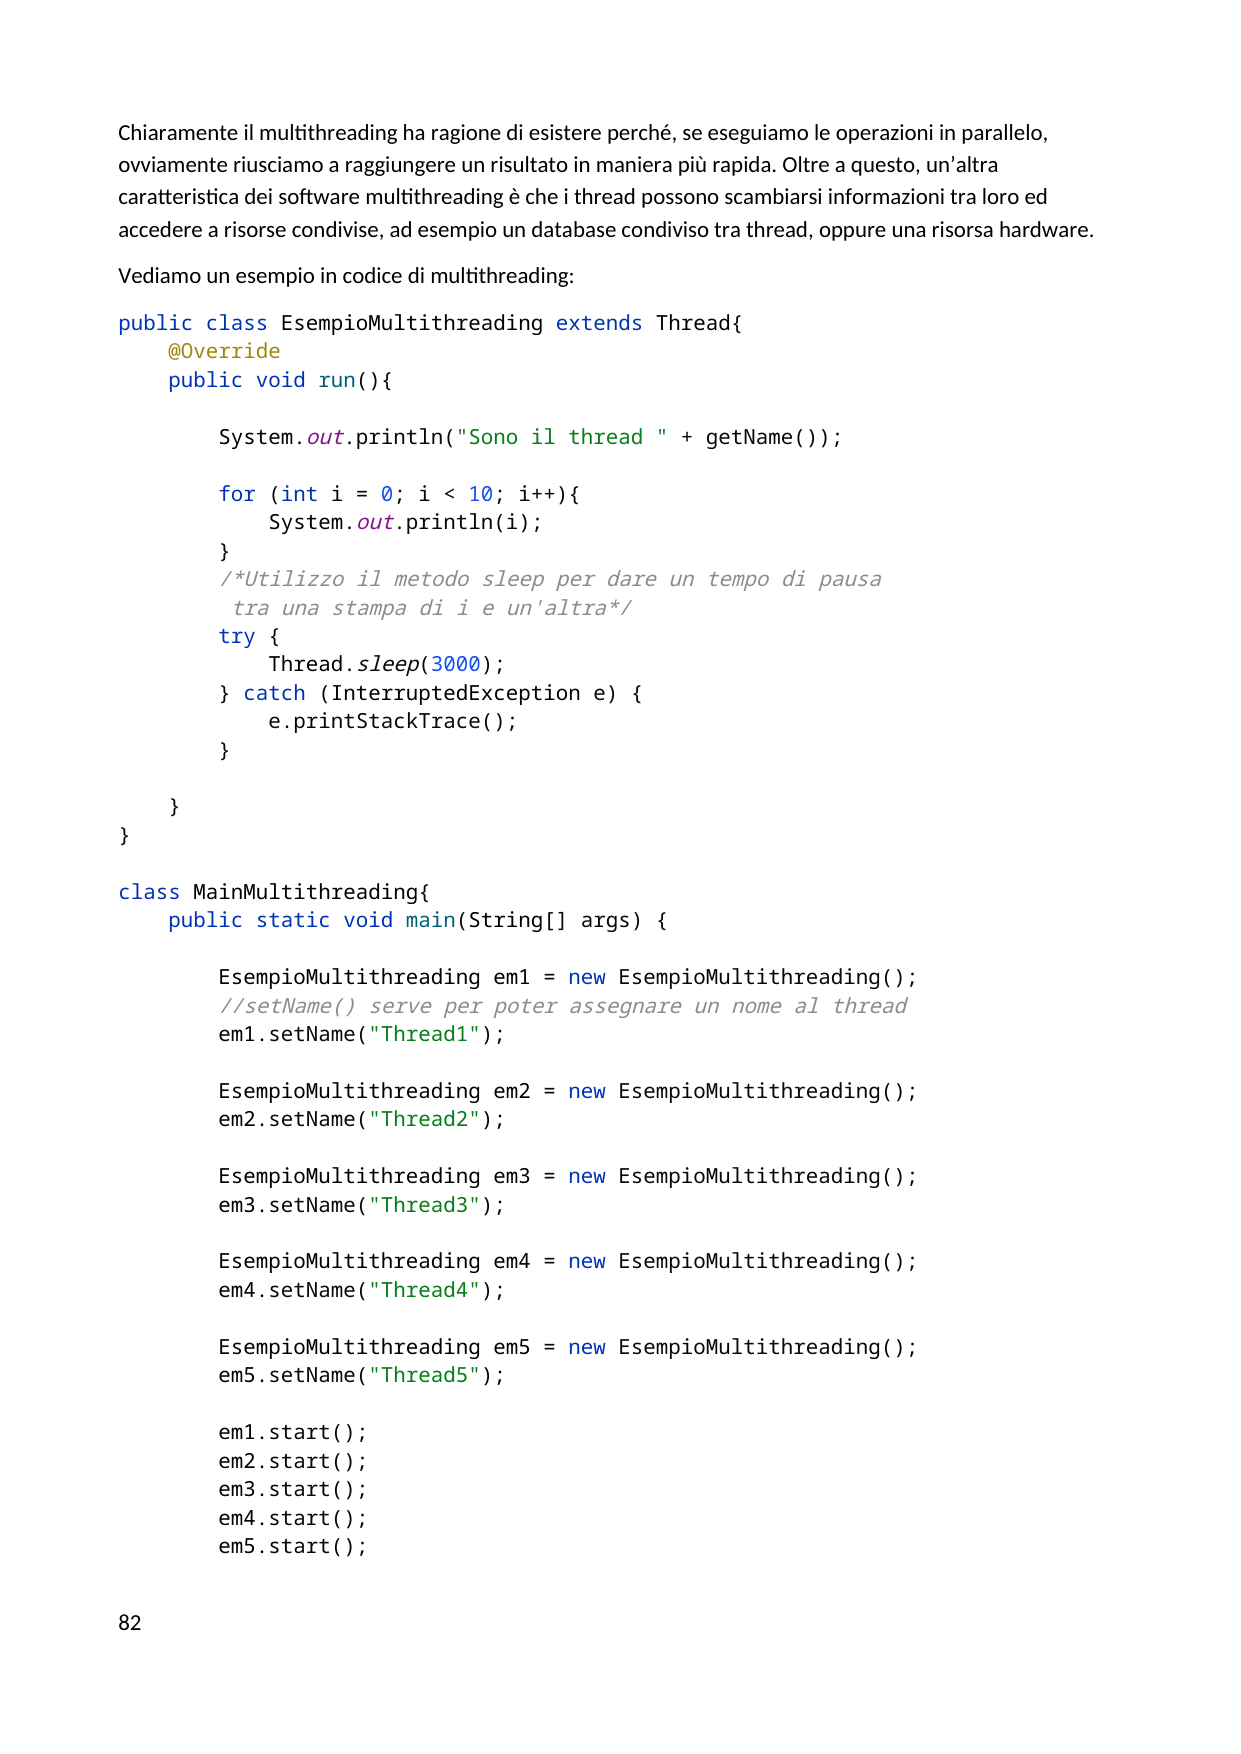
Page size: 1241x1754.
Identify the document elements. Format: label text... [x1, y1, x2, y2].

text Chiaramente il multithreading ha ragione di esistere perché, se eseguiamo le operazioni in parallelo, ovviamente riusciamo a raggiungere un risultato in maniera più rapida. Oltre a questo, un’altra caratteristica dei software multithreading è che i thread possono scambiarsi informazioni tra loro ed accedere a risorse condivise, ad esempio un database condiviso tra thread, oppure una risorsa hardware. [118, 118, 1122, 243]
text Vediamo un esempio in codice di multithreading: [118, 261, 1122, 289]
text public class EsempioMultithreading extends Thread{ @Override public void run(){ System.out.println("Sono il thread " + getName()); for (int i = 0; i < 10; i++){ System.out.println(i); } /*Utilizzo il metodo sleep per dare un tempo di pausa tra una stampa di i e un'altra*/ try { Thread.sleep(3000); } catch (InterruptedException e) { e.printStackTrace(); } } } class MainMultithreading{ public static void main(String[] args) { EsempioMultithreading em1 = new EsempioMultithreading(); //setName() serve per poter assegnare un nome al thread em1.setName("Thread1"); EsempioMultithreading em2 = new EsempioMultithreading(); em2.setName("Thread2"); EsempioMultithreading em3 = new EsempioMultithreading(); em3.setName("Thread3"); EsempioMultithreading em4 = new EsempioMultithreading(); em4.setName("Thread4"); EsempioMultithreading em5 = new EsempioMultithreading(); em5.setName("Thread5"); em1.start(); em2.start(); em3.start(); em4.start(); em5.start(); [118, 308, 1122, 1559]
